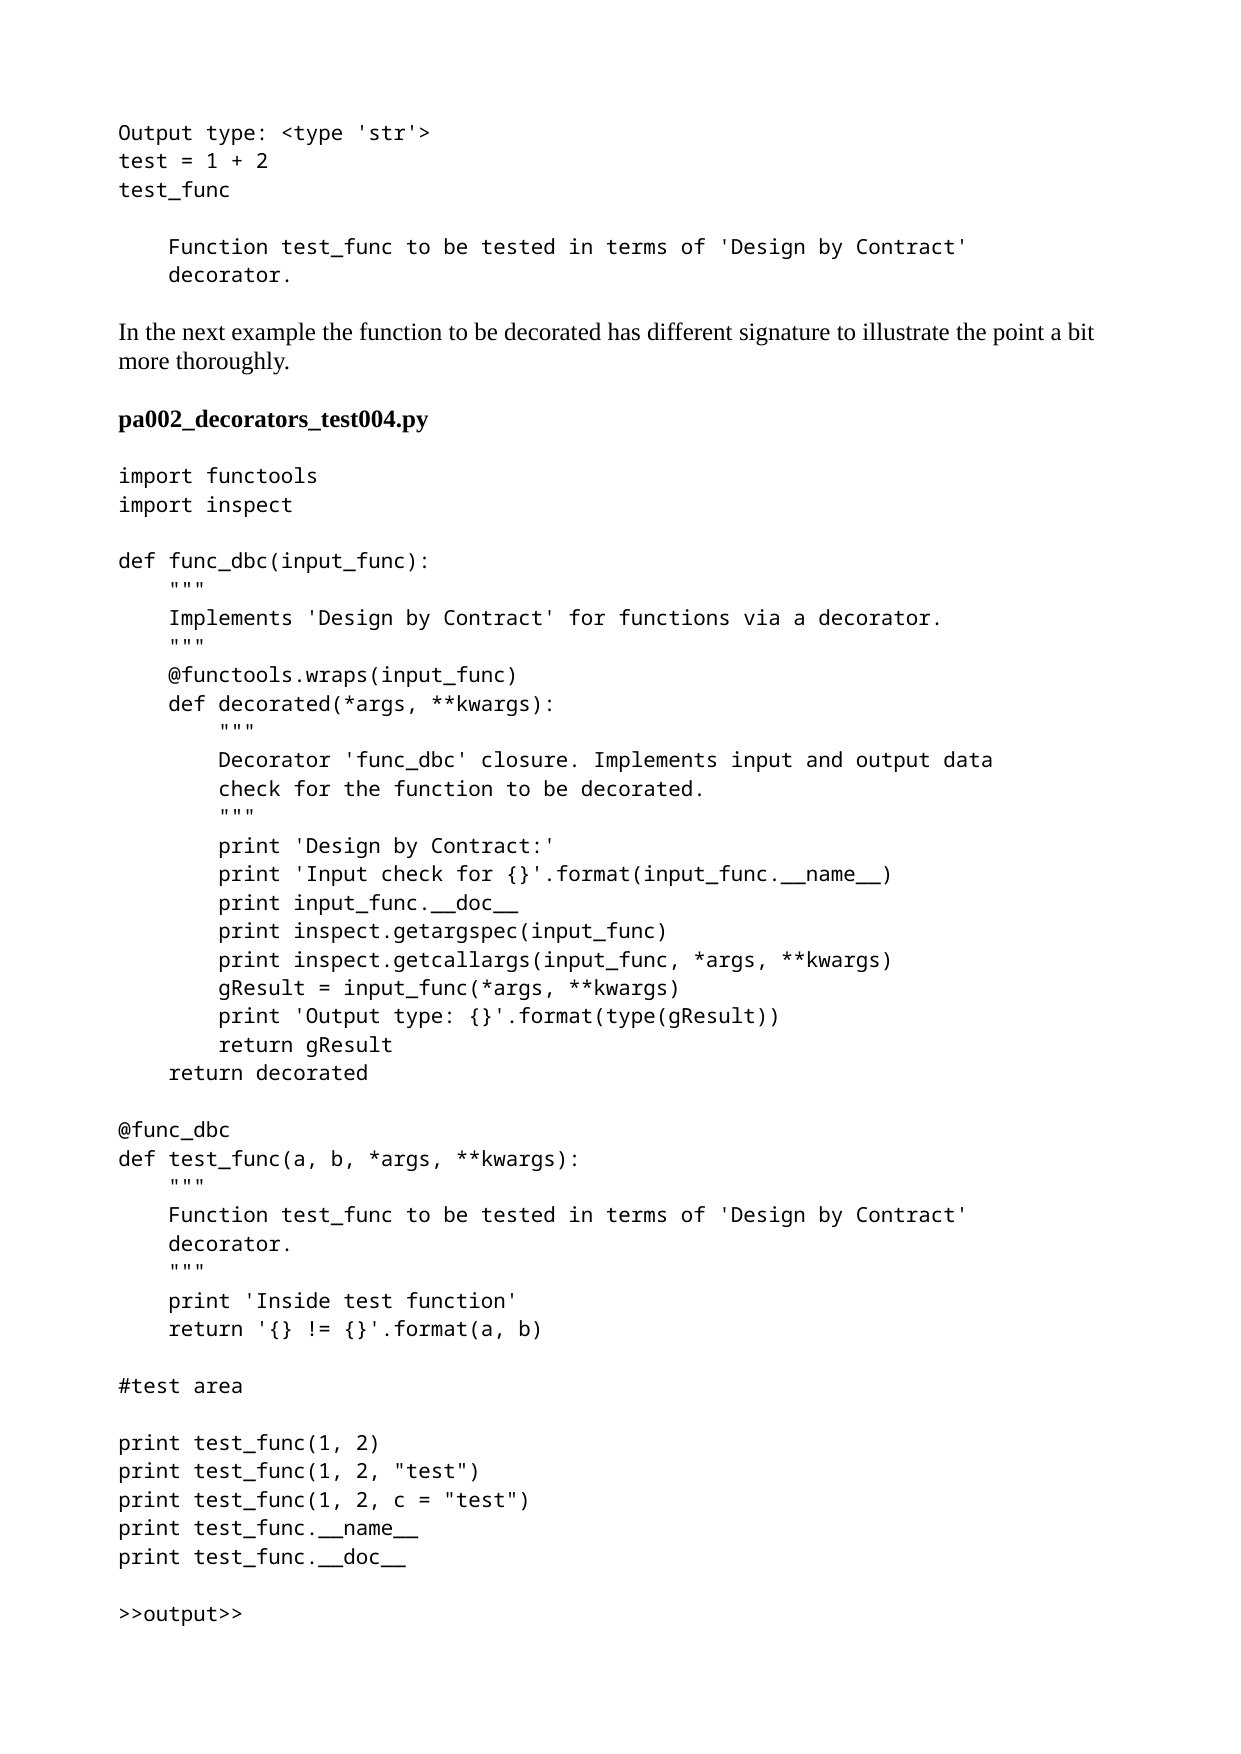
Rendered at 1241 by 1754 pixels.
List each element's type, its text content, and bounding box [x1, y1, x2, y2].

text print test_func(1, 2, c = "test") [118, 1485, 1122, 1513]
text import functools [118, 461, 1122, 490]
text Function test_func to be tested in terms of 'Design by Contract' [118, 1201, 1122, 1229]
text return gResult [118, 1030, 1122, 1058]
text Output type: <type 'str'> [118, 118, 1122, 147]
text """ [118, 802, 1122, 831]
text print test_func.__doc__ [118, 1542, 1122, 1570]
text """ [118, 632, 1122, 660]
text test_func [118, 175, 1122, 203]
text def test_func(a, b, *args, **kwargs): [118, 1144, 1122, 1172]
text def decorated(*args, **kwargs): [118, 689, 1122, 717]
text print test_func(1, 2, "test") [118, 1457, 1122, 1485]
text print 'Design by Contract:' [118, 831, 1122, 859]
text print input_func.__doc__ [118, 888, 1122, 916]
text @func_dbc [118, 1115, 1122, 1144]
text In the next example the function to be decorated has different signature to illustrate the point a bit more thoroughly. [118, 317, 1122, 375]
text """ [118, 1257, 1122, 1286]
text Function test_func to be tested in terms of 'Design by Contract' [118, 232, 1122, 260]
text """ [118, 1172, 1122, 1201]
text print inspect.getcallargs(input_func, *args, **kwargs) [118, 945, 1122, 973]
text >>output>> [118, 1599, 1122, 1627]
text return '{} != {}'.format(a, b) [118, 1314, 1122, 1343]
text pa002_decorators_test004.py [118, 404, 1122, 432]
text print test_func(1, 2) [118, 1428, 1122, 1457]
text check for the function to be decorated. [118, 774, 1122, 802]
text #test area [118, 1371, 1122, 1400]
text print 'Inside test function' [118, 1286, 1122, 1314]
text import inspect [118, 490, 1122, 518]
text print 'Input check for {}'.format(input_func.__name__) [118, 859, 1122, 888]
text decorator. [118, 1229, 1122, 1257]
text return decorated [118, 1058, 1122, 1087]
text Implements 'Design by Contract' for functions via a decorator. [118, 603, 1122, 632]
text test = 1 + 2 [118, 147, 1122, 175]
text Decorator 'func_dbc' closure. Implements input and output data [118, 746, 1122, 774]
text def func_dbc(input_func): [118, 547, 1122, 575]
text decorator. [118, 260, 1122, 289]
text """ [118, 575, 1122, 603]
text print 'Output type: {}'.format(type(gResult)) [118, 1002, 1122, 1030]
text print inspect.getargspec(input_func) [118, 916, 1122, 945]
text gResult = input_func(*args, **kwargs) [118, 973, 1122, 1002]
text @functools.wraps(input_func) [118, 660, 1122, 689]
text print test_func.__name__ [118, 1513, 1122, 1542]
text """ [118, 717, 1122, 746]
